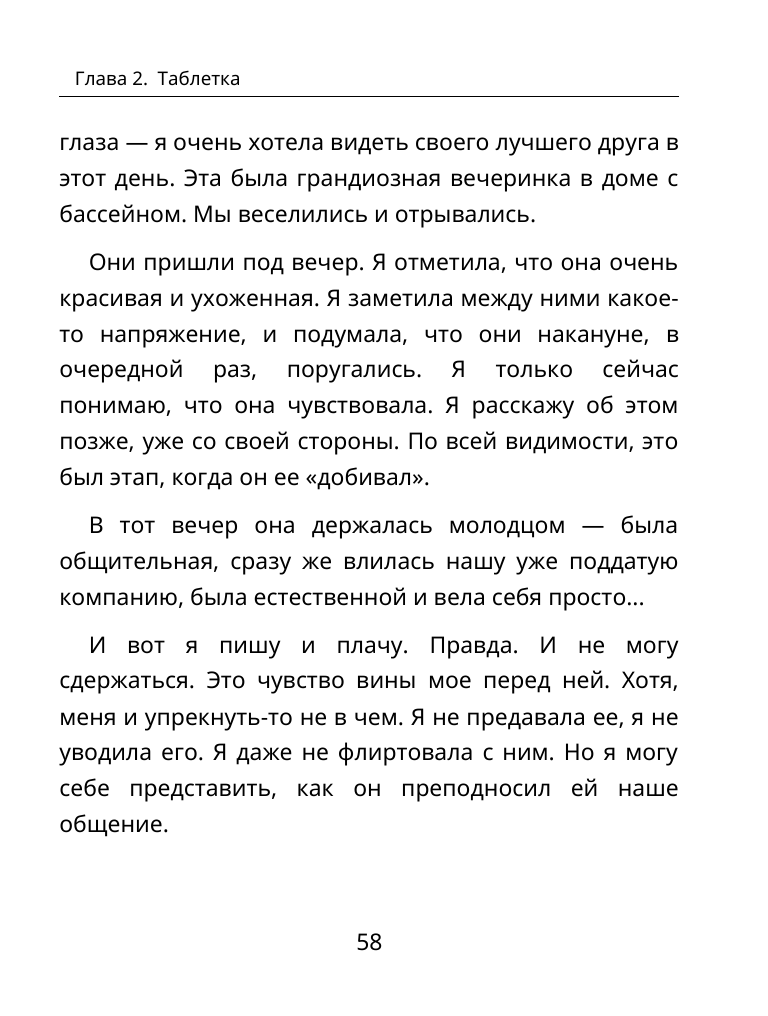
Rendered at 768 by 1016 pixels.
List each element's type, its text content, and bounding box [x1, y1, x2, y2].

text Они пришли под вечер. Я отметила, что она очень красивая и ухоженная. Я заметила между ними какое-то напряжение, и подумала, что они накануне, в очередной раз, поругались. Я только сейчас понимаю, что она чувствовала. Я расскажу об этом позже, уже со своей стороны. По всей видимости, это был этап, когда он ее «добивал». [59, 246, 679, 492]
text И вот я пишу и плачу. Правда. И не могу сдержаться. Это чувство вины мое перед ней. Хотя, меня и упрекнуть-то не в чем. Я не предавала ее, я не уводила его. Я даже не флиртовала с ним. Но я могу себе представить, как он преподносил ей наше общение. [59, 628, 679, 839]
text глаза — я очень хотела видеть своего лучшего друга в этот день. Эта была грандиозная вечеринка в доме с бассейном. Мы веселились и отрывались. [59, 126, 679, 229]
text В тот вечер она держалась молодцом — была общительная, сразу же влилась нашу уже поддатую компанию, была естественной и вела себя просто... [59, 509, 679, 612]
